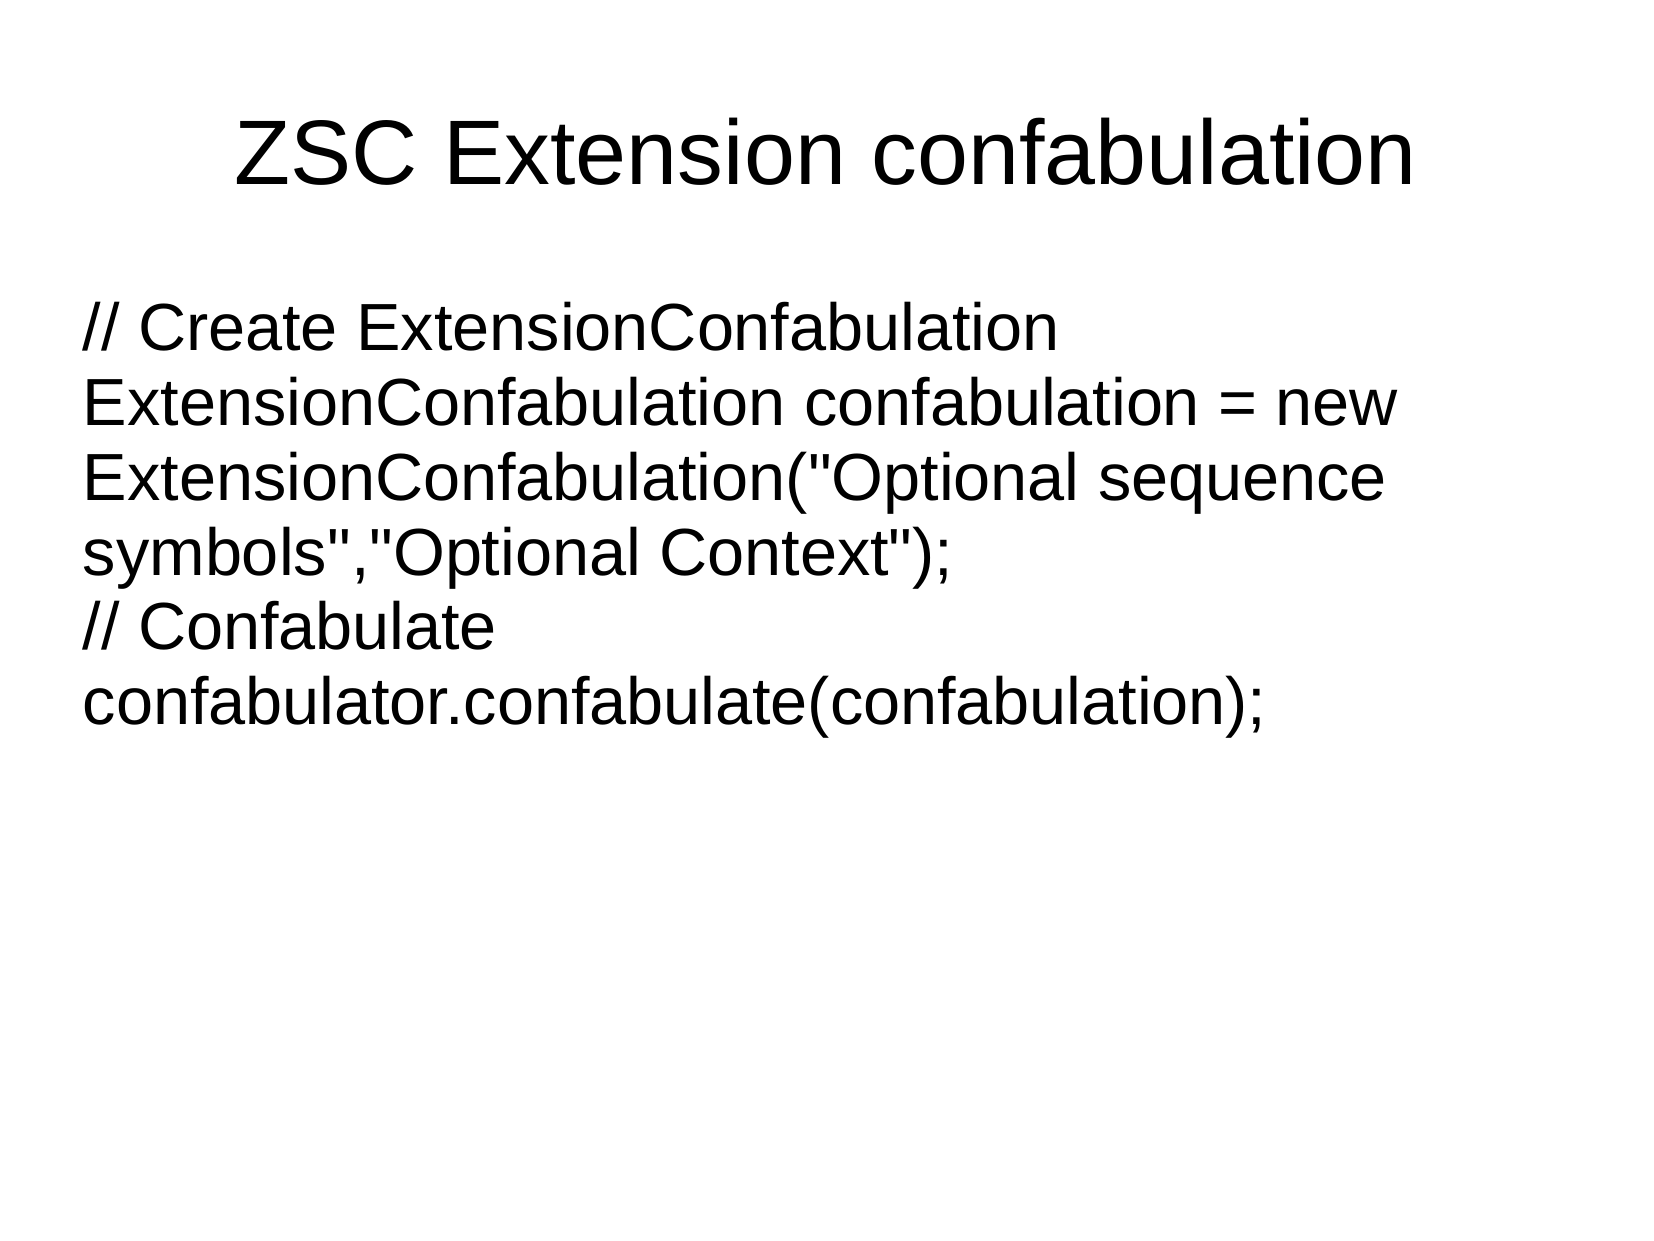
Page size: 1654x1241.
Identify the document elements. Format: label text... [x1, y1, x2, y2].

title ZSC Extension confabulation [82, 49, 1571, 257]
subtitle // Create ExtensionConfabulation ExtensionConfabulation confabulation = new ExtensionConfabulation("Optional sequence symbols","Optional Context"); // Confabulate confabulator.confabulate(confabulation); [82, 290, 1571, 1188]
